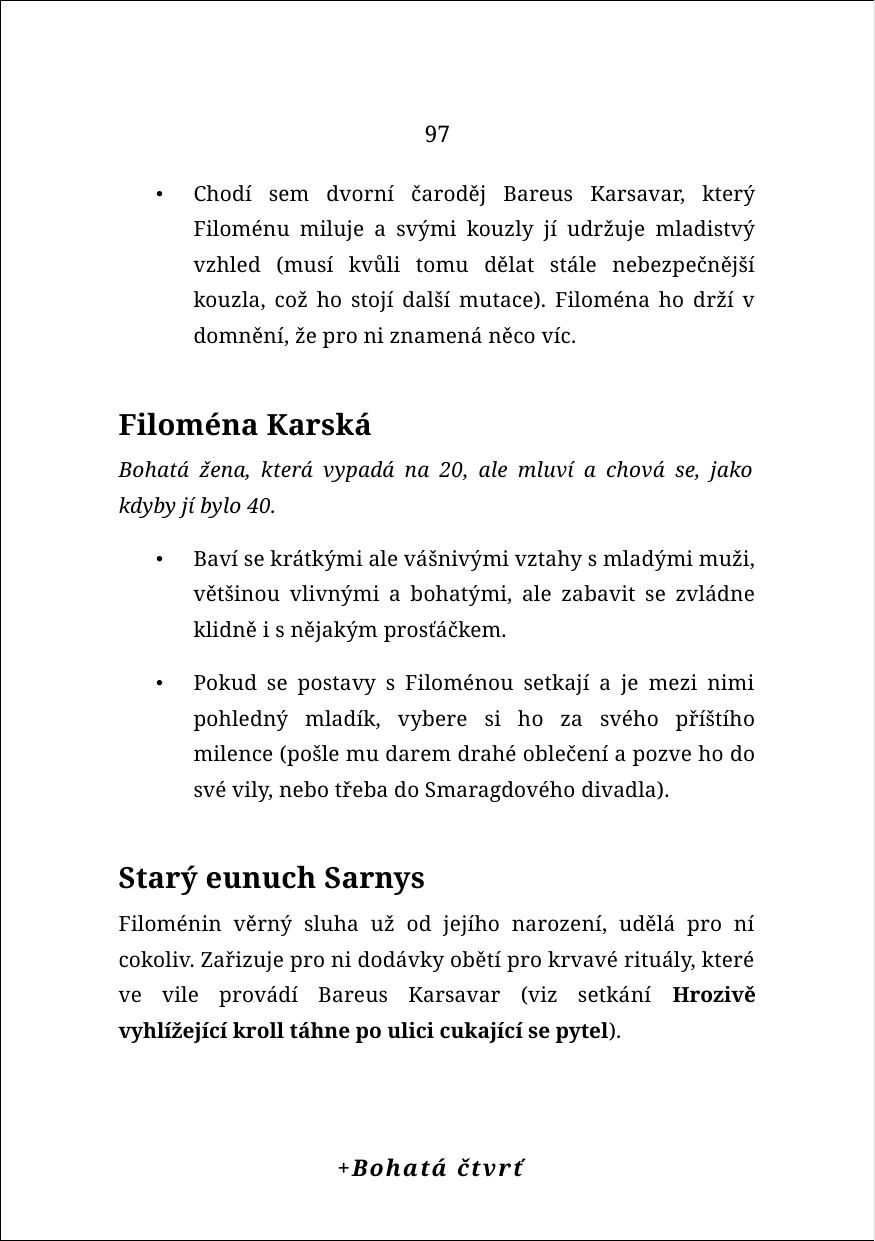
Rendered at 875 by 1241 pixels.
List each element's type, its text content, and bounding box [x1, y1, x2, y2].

text Filoménin věrný sluha už od jejího narození, udělá pro ní cokoliv. Zařizuje pro ni dodávky obětí pro krvavé rituály, které ve vile provádí Bareus Karsavar (viz setkání Hrozivě vyhlížející kroll táhne po ulici cukající se pytel). [118, 909, 756, 1044]
subtitle Filoména Karská [118, 404, 756, 443]
list Chodí sem dvorní čaroděj Bareus Karsavar, který Filoménu miluje a svými kouzly jí udržuje mladistvý vzhled (musí kvůli tomu dělat stále nebezpečnější kouzla, což ho stojí další mutace). Filoména ho drží v domnění, že pro ni znamená něco víc. [156, 179, 756, 349]
list Pokud se postavy s Filoménou setkají a je mezi nimi pohledný mladík, vybere si ho za svého příštího milence (pošle mu darem drahé oblečení a pozve ho do své vily, nebo třeba do Smaragdového divadla). [156, 668, 756, 803]
text Bohatá žena, která vypadá na 20, ale mluví a chová se, jako kdyby jí bylo 40. [118, 455, 756, 519]
list Baví se krátkými ale vášnivými vztahy s mladými muži, většinou vlivnými a bohatými, ale zabavit se zvládne klidně i s nějakým prosťáčkem. [156, 544, 756, 643]
subtitle Starý eunuch Sarnys [118, 858, 756, 897]
